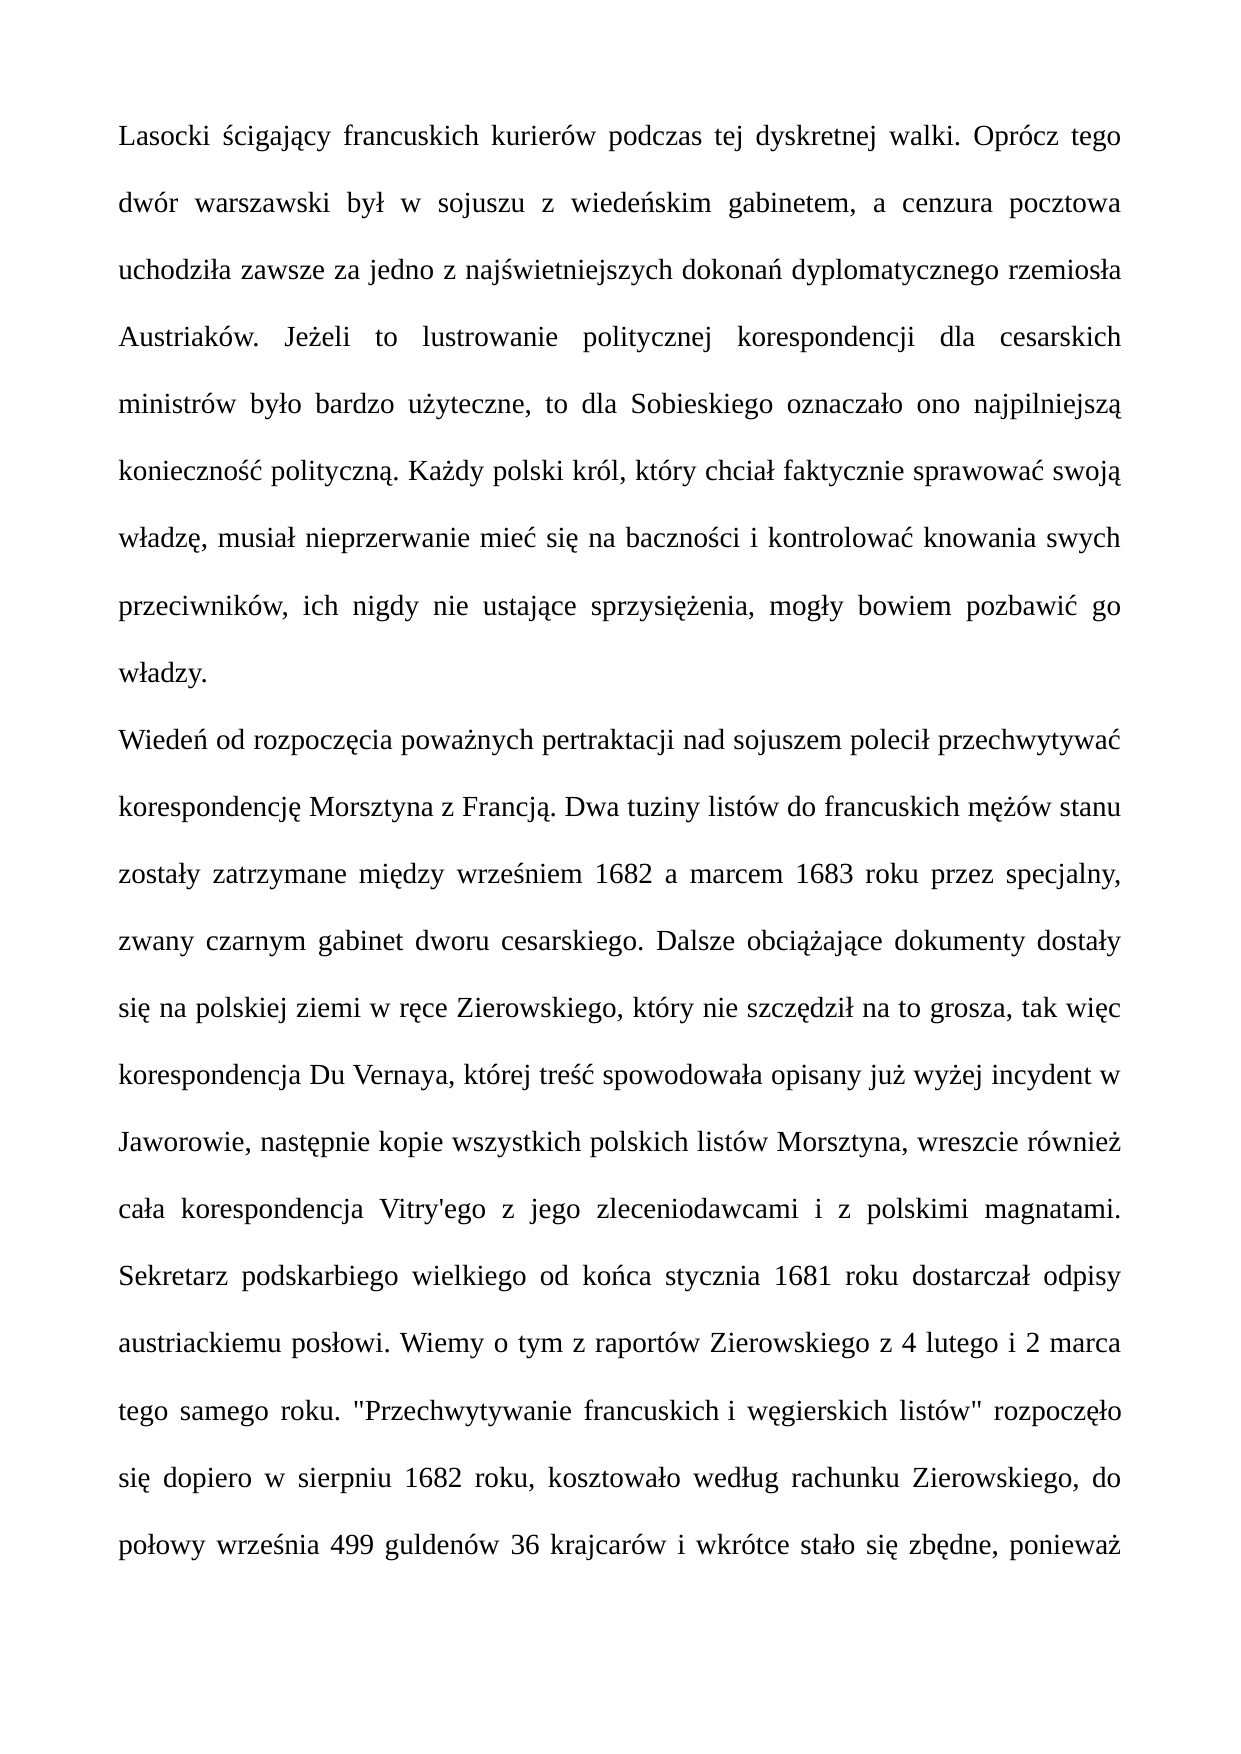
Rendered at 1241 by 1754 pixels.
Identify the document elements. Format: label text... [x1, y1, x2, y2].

text Lasocki ścigający francuskich kurierów podczas tej dyskretnej walki. Oprócz tego dwór warszawski był w sojuszu z wiedeńskim gabinetem, a cenzura pocztowa uchodziła zawsze za jedno z najświetniejszych dokonań dyplomatycznego rzemiosła Austriaków. Jeżeli to lustrowanie politycznej korespondencji dla cesarskich ministrów było bardzo użyteczne, to dla Sobieskiego oznaczało ono najpilniejszą konieczność polityczną. Każdy polski król, który chciał faktycznie sprawować swoją władzę, musiał nieprzerwanie mieć się na baczności i kontrolować knowania swych przeciwników, ich nigdy nie ustające sprzysiężenia, mogły bowiem pozbawić go władzy. [118, 118, 1122, 688]
text Wiedeń od rozpoczęcia poważnych pertraktacji nad sojuszem polecił przechwytywać korespondencję Morsztyna z Francją. Dwa tuziny listów do francuskich mężów stanu zostały zatrzymane między wrześniem 1682 a marcem 1683 roku przez specjalny, zwany czarnym gabinet dworu cesarskiego. Dalsze obciążające dokumenty dostały się na polskiej ziemi w ręce Zierowskiego, który nie szczędził na to grosza, tak więc korespondencja Du Vernaya, której treść spowodowała opisany już wyżej incydent w Jaworowie, następnie kopie wszystkich polskich listów Morsztyna, wreszcie również cała korespondencja Vitry'ego z jego zleceniodawcami i z polskimi magnatami. Sekretarz podskarbiego wielkiego od końca stycznia 1681 roku dostarczał odpisy austriackiemu posłowi. Wiemy o tym z raportów Zierowskiego z 4 lutego i 2 marca tego samego roku. "Przechwytywanie francuskich i węgierskich listów" rozpoczęło się dopiero w sierpniu 1682 roku, kosztowało według rachunku Zierowskiego, do połowy września 499 guldenów 36 krajcarów i wkrótce stało się zbędne, ponieważ [118, 722, 1122, 1560]
